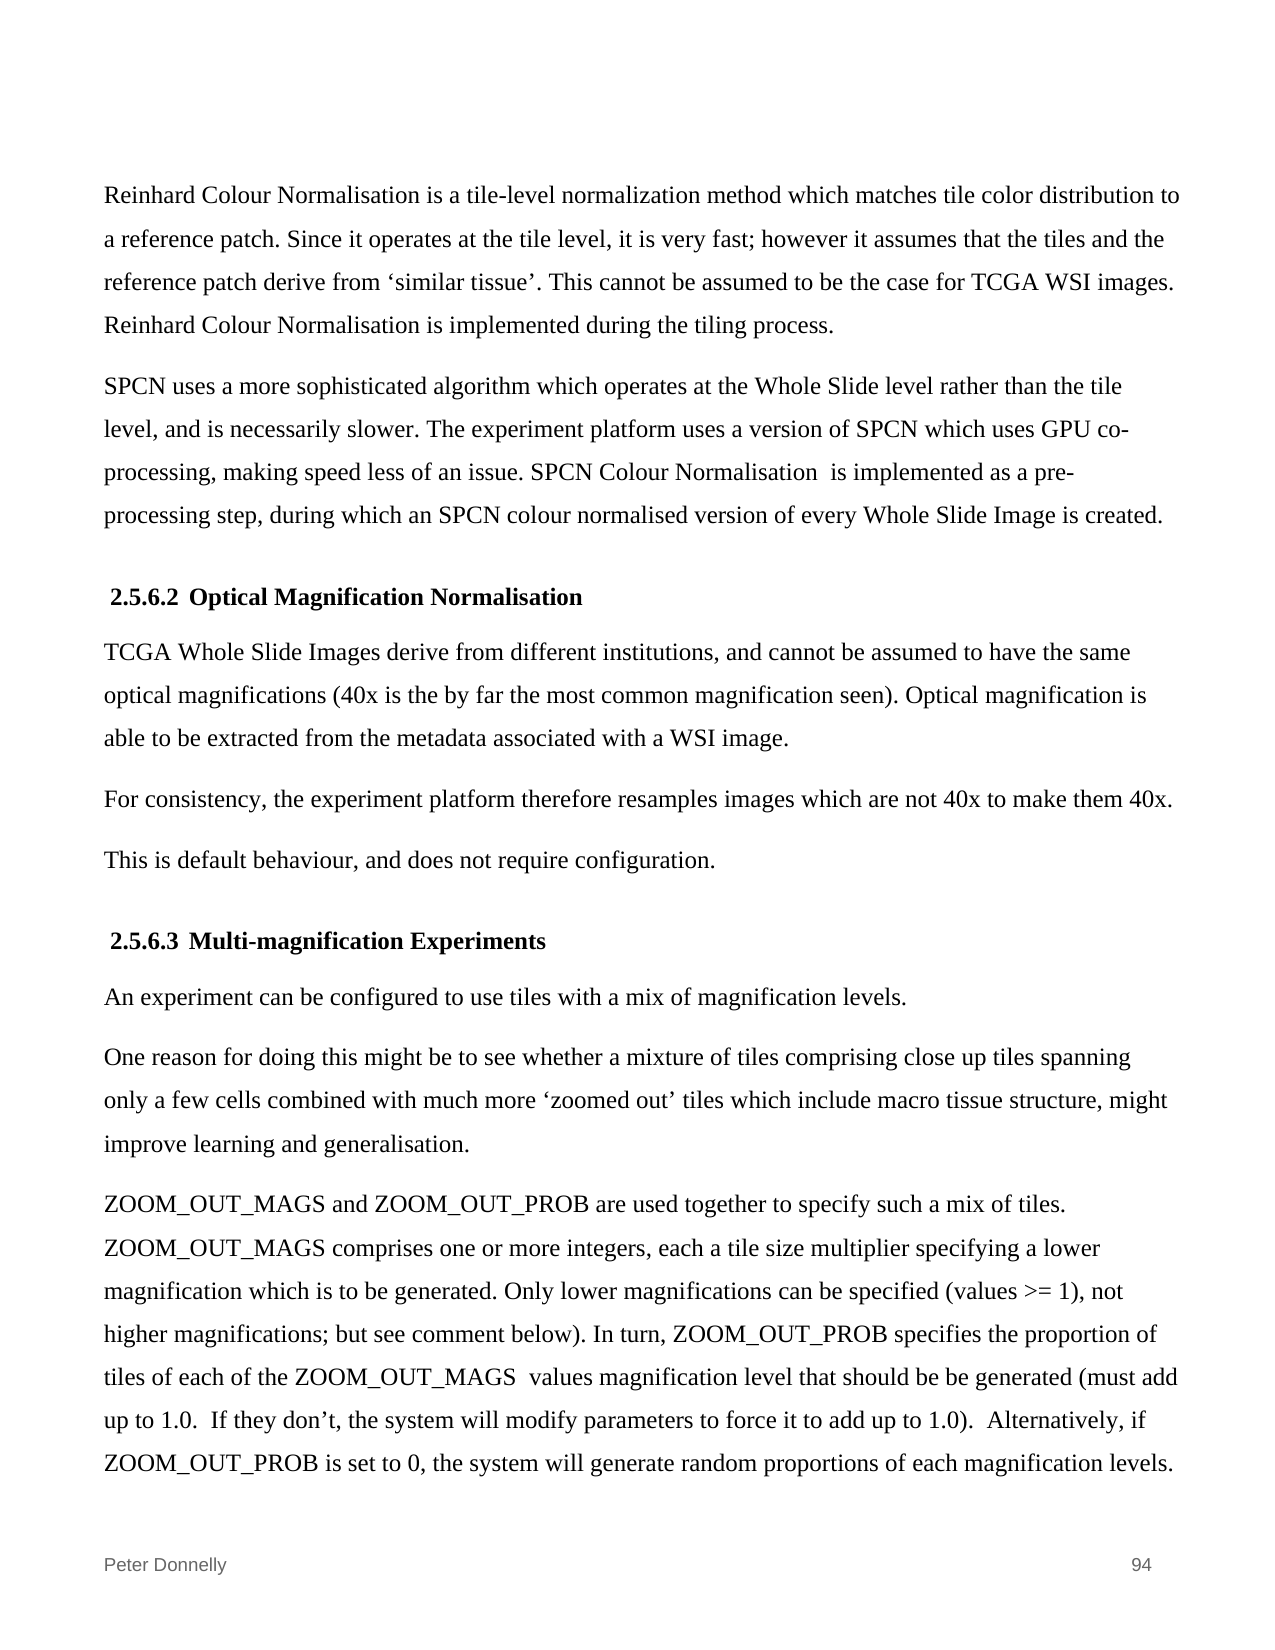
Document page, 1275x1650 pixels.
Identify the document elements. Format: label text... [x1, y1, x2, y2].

text For consistency, the experiment platform therefore resamples images which are not 40x to make them 40x. [103, 784, 1181, 813]
text An experiment can be configured to use tiles with a mix of magnification levels. [103, 982, 1181, 1010]
text Reinhard Colour Normalisation is a tile-level normalization method which matches tile color distribution to a reference patch. Since it operates at the tile level, it is very fast; however it assumes that the tiles and the reference patch derive from ‘similar tissue’. This cannot be assumed to be the case for TCGA WSI images. Reinhard Colour Normalisation is implemented during the tiling process. [103, 181, 1181, 339]
subtitle Optical Magnification Normalisation [103, 582, 1181, 610]
text ZOOM_OUT_MAGS and ZOOM_OUT_PROB are used together to specify such a mix of tiles. ZOOM_OUT_MAGS comprises one or more integers, each a tile size multiplier specifying a lower magnification which is to be generated. Only lower magnifications can be specified (values >= 1), not higher magnifications; but see comment below). In turn, ZOOM_OUT_PROB specifies the proportion of tiles of each of the ZOOM_OUT_MAGS values magnification level that should be be generated (must add up to 1.0. If they don’t, the system will modify parameters to force it to add up to 1.0). Alternatively, if ZOOM_OUT_PROB is set to 0, the system will generate random proportions of each magnification levels. [103, 1189, 1181, 1477]
subtitle Multi-magnification Experiments [103, 926, 1181, 955]
text SPCN uses a more sophisticated algorithm which operates at the Whole Slide level rather than the tile level, and is necessarily slower. The experiment platform uses a version of SPCN which uses GPU co-processing, making speed less of an issue. SPCN Colour Normalisation is implemented as a pre-processing step, during which an SPCN colour normalised version of every Whole Slide Image is created. [103, 371, 1181, 529]
text This is default behaviour, and does not require configuration. [103, 845, 1181, 874]
text One reason for doing this might be to see whether a mixture of tiles comprising close up tiles spanning only a few cells combined with much more ‘zoomed out’ tiles which include macro tissue structure, might improve learning and generalisation. [103, 1042, 1181, 1157]
text TCGA Whole Slide Images derive from different institutions, and cannot be assumed to have the same optical magnifications (40x is the by far the most common magnification seen). Optical magnification is able to be extracted from the metadata associated with a WSI image. [103, 637, 1181, 752]
